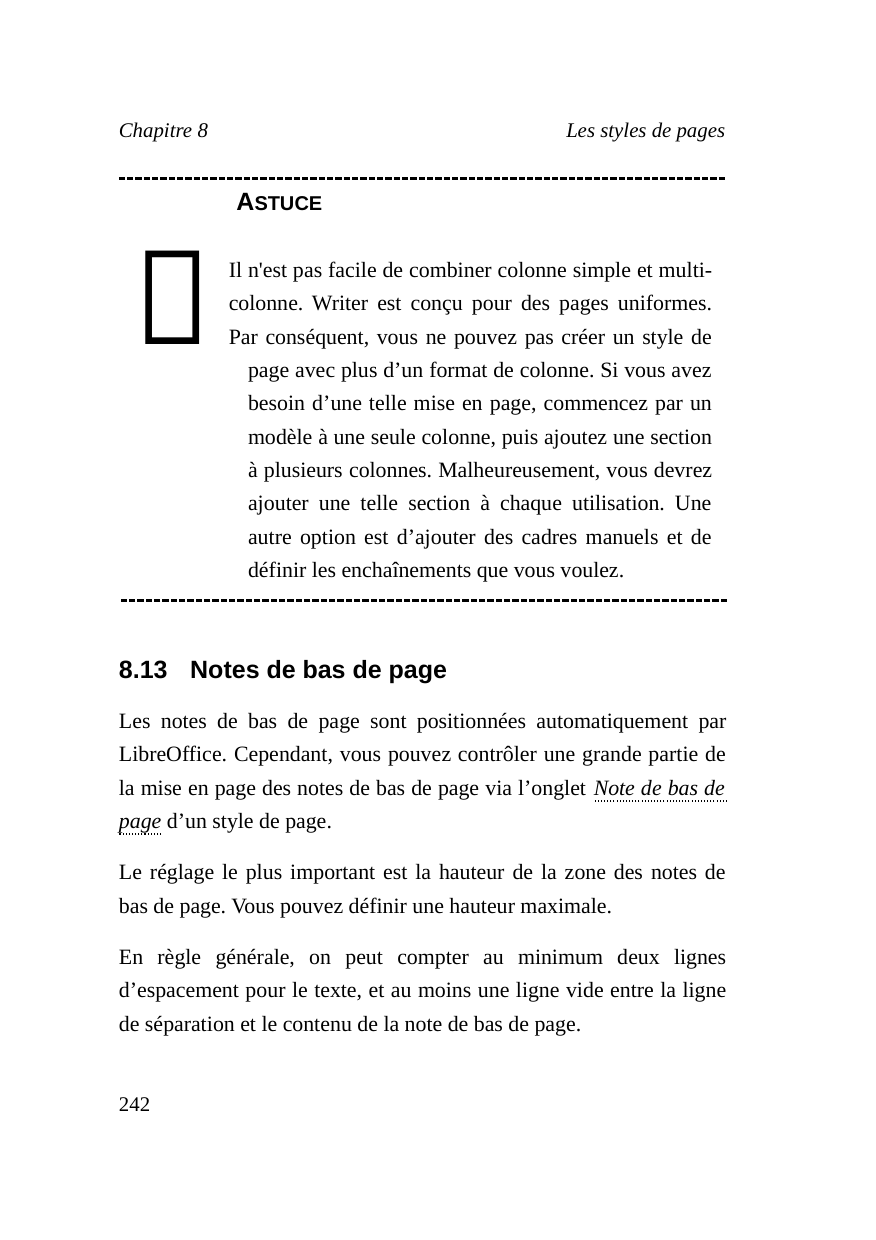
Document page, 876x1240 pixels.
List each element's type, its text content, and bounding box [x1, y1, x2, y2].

text Le réglage le plus important est la hauteur de la zone des notes de bas de page. Vous pouvez définir une hauteur maximale. [119, 853, 727, 920]
text En règle générale, on peut compter au minimum deux lignes d’espacement pour le texte, et au moins une ligne vide entre la ligne de séparation et le contenu de la note de bas de page. [119, 938, 727, 1038]
text Astuce [119, 177, 727, 219]
text Les notes de bas de page sont positionnées automatiquement par LibreOffice. Cependant, vous pouvez contrôler une grande partie de la mise en page des notes de bas de page via l’onglet Note de bas de page d’un style de page. [119, 702, 727, 835]
subtitle Notes de bas de page [119, 652, 727, 685]
text Il n'est pas facile de combiner colonne simple et multi-colonne. Writer est conçu pour des pages uniformes. Par conséquent, vous ne pouvez pas créer un style de page avec plus d’un format de colonne. Si vous avez besoin d’une telle mise en page, commencez par un modèle à une seule colonne, puis ajoutez une section à plusieurs colonnes. Malheureusement, vous devrez ajouter une telle section à chaque utilisation. Une autre option est d’ajouter des cadres manuels et de définir les enchaînements que vous voulez. [119, 236, 727, 602]
